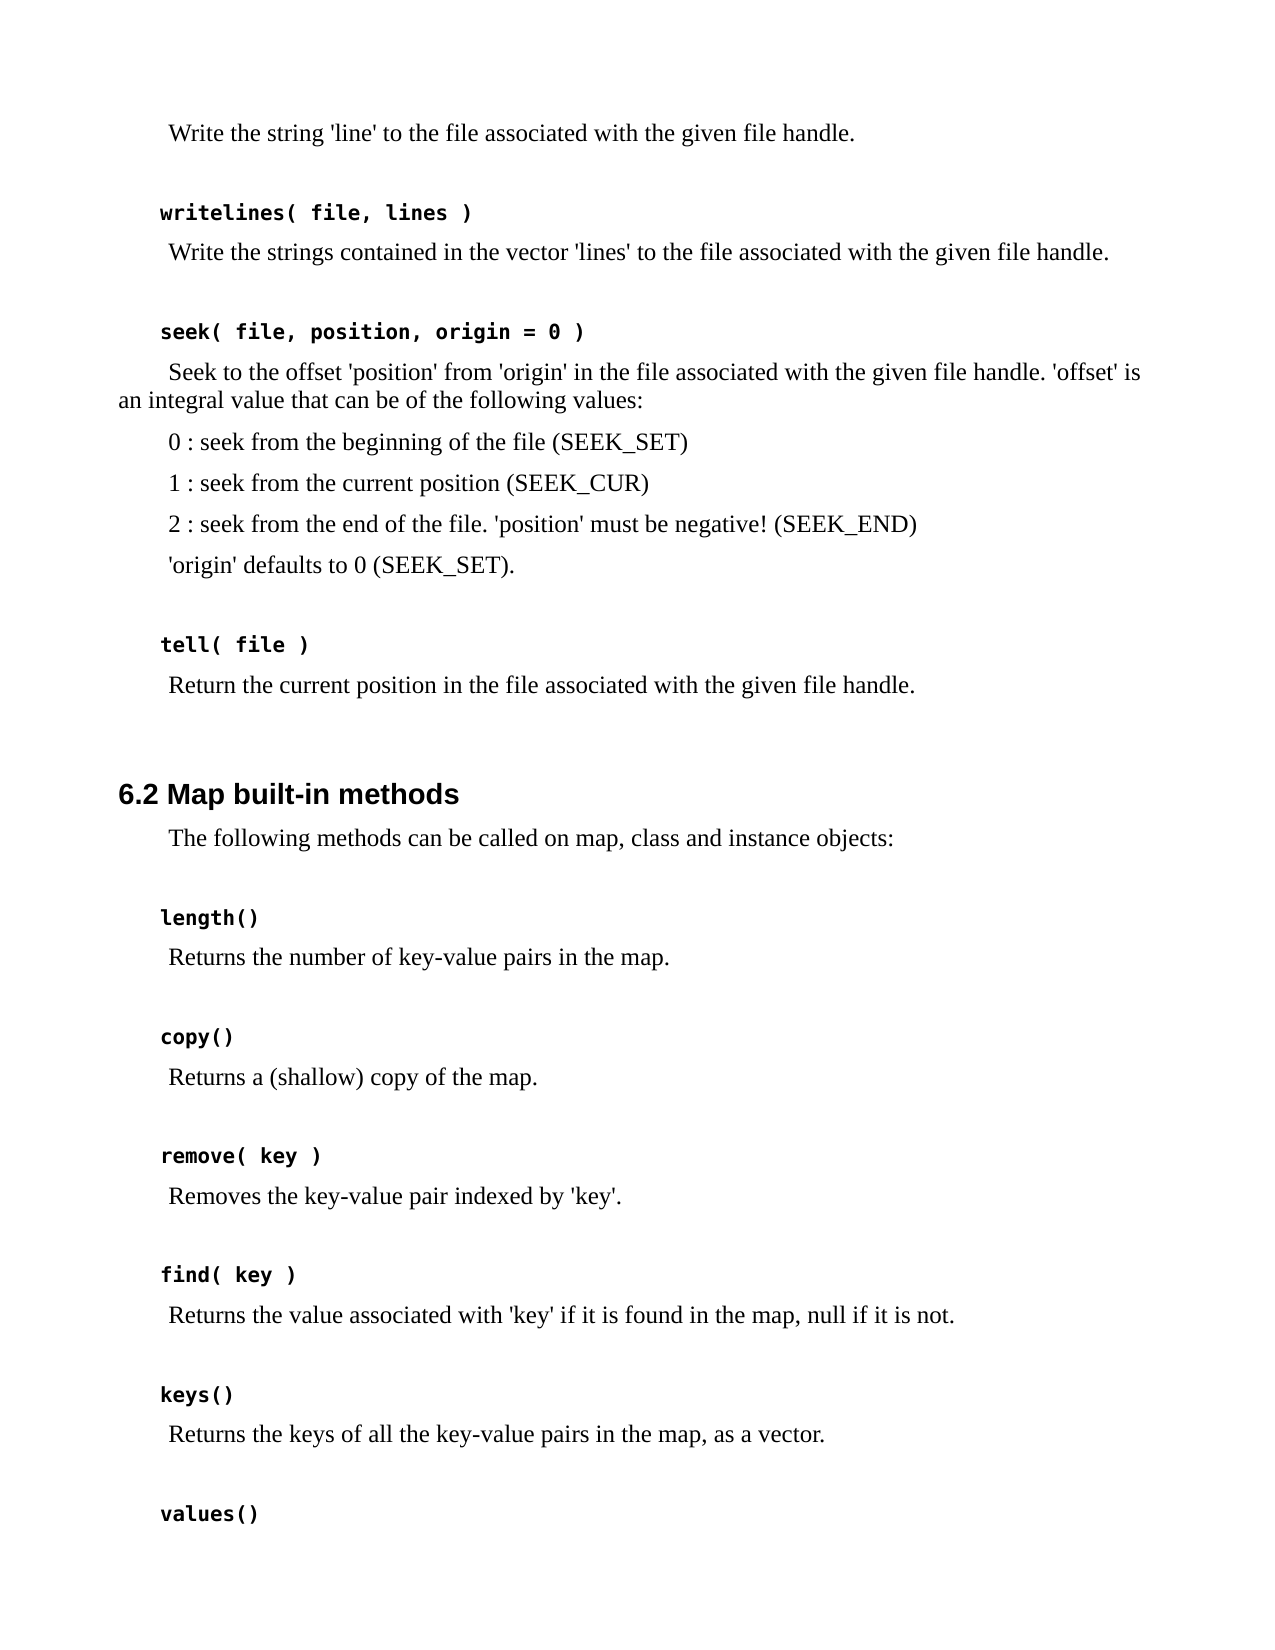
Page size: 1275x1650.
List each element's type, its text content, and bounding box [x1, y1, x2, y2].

text Returns the value associated with 'key' if it is found in the map, null if it is not. [118, 1300, 1157, 1329]
text remove( key ) [118, 1144, 1157, 1168]
text 0 : seek from the beginning of the file (SEEK_SET) [118, 427, 1157, 455]
text seek( file, position, origin = 0 ) [118, 320, 1157, 344]
text 2 : seek from the end of the file. 'position' must be negative! (SEEK_END) [118, 509, 1157, 538]
text copy() [118, 1025, 1157, 1049]
text 'origin' defaults to 0 (SEEK_SET). [118, 550, 1157, 579]
text Write the string 'line' to the file associated with the given file handle. [118, 118, 1157, 147]
text Returns the keys of all the key-value pairs in the map, as a vector. [118, 1419, 1157, 1448]
text Write the strings contained in the vector 'lines' to the file associated with the given file handle. [118, 237, 1157, 266]
text Returns the number of key-value pairs in the map. [118, 942, 1157, 971]
text 1 : seek from the current position (SEEK_CUR) [118, 468, 1157, 497]
subtitle 6.2 Map built-in methods [118, 777, 1157, 811]
text Seek to the offset 'position' from 'origin' in the file associated with the given file handle. 'offset' is an integral value that can be of the following values: [118, 357, 1157, 414]
text Returns a (shallow) copy of the map. [118, 1062, 1157, 1091]
text Return the current position in the file associated with the given file handle. [118, 670, 1157, 698]
text keys() [118, 1383, 1157, 1407]
text length() [118, 906, 1157, 930]
text find( key ) [118, 1263, 1157, 1288]
text writelines( file, lines ) [118, 201, 1157, 225]
text tell( file ) [118, 633, 1157, 657]
text Removes the key-value pair indexed by 'key'. [118, 1181, 1157, 1210]
text The following methods can be called on map, class and instance objects: [118, 823, 1157, 852]
text values() [118, 1502, 1157, 1526]
